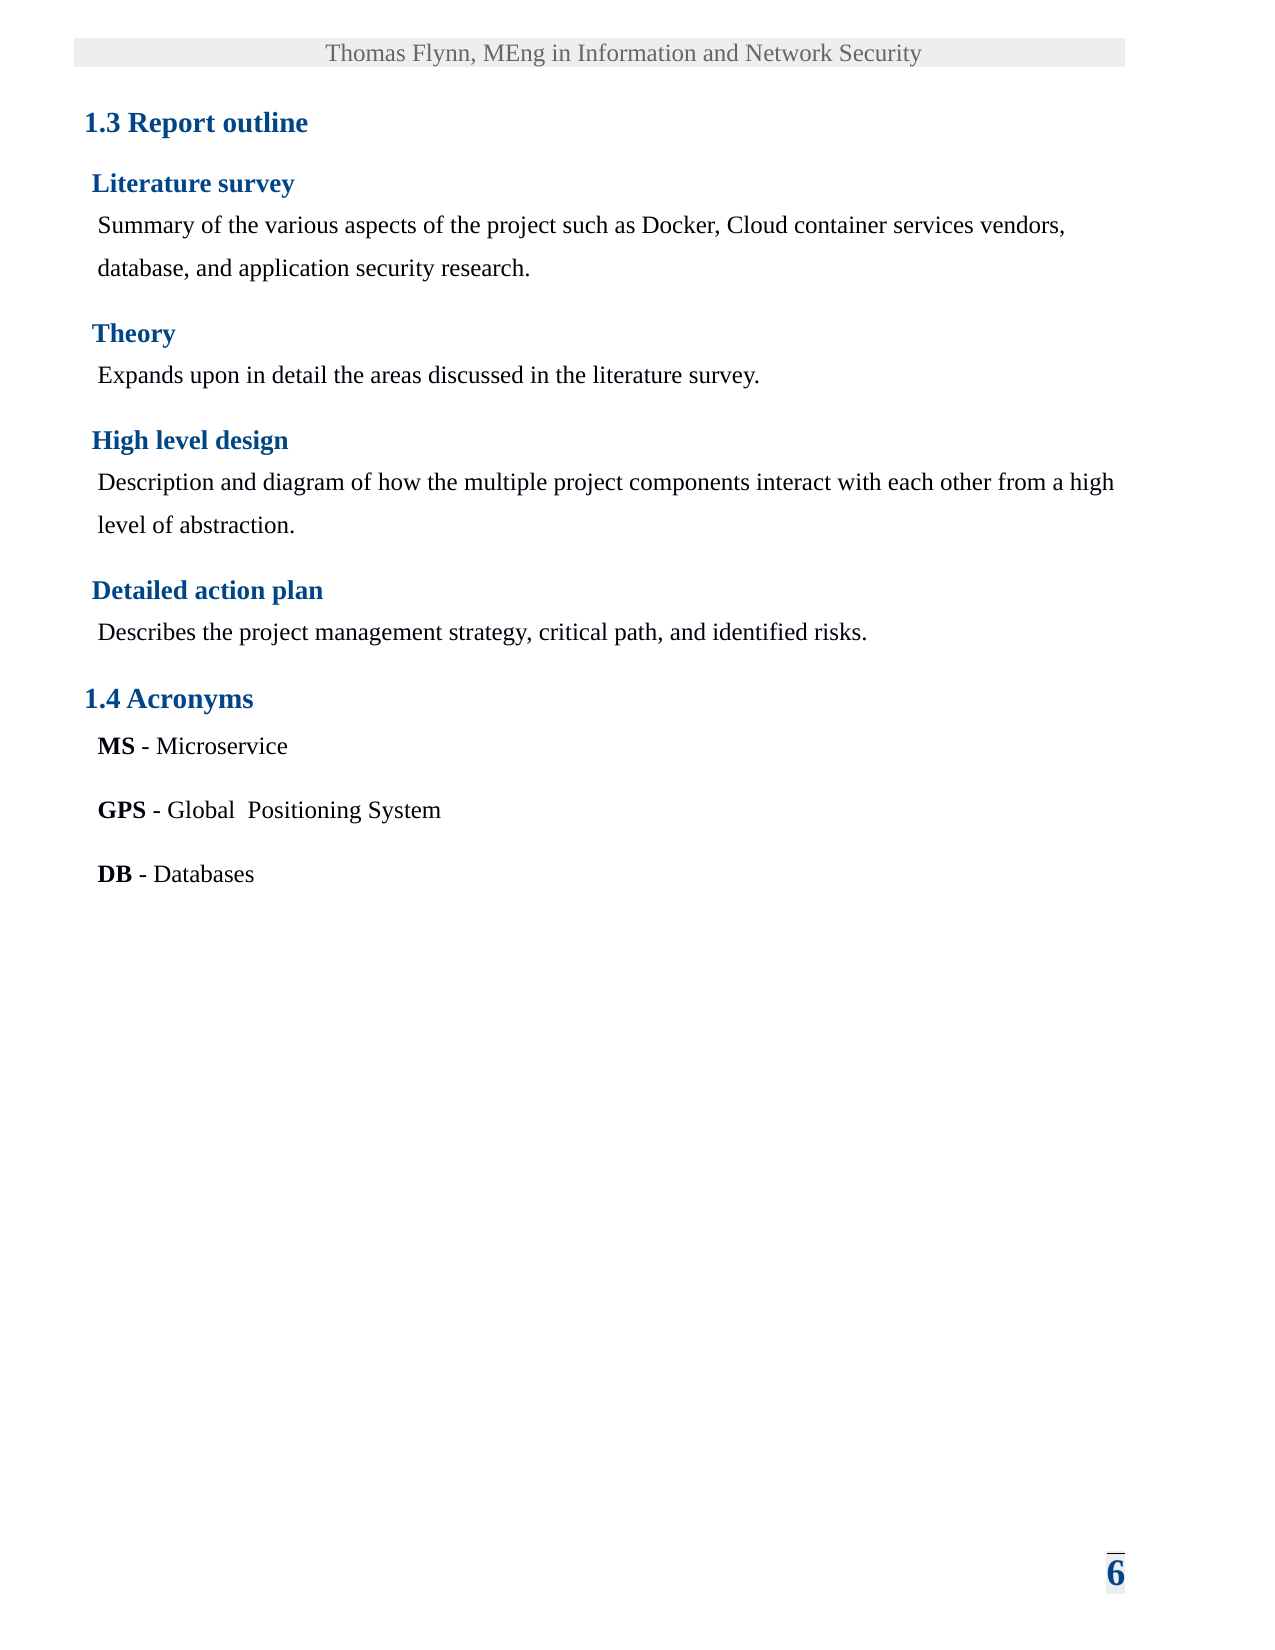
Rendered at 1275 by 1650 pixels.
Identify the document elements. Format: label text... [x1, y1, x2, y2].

subtitle High level design [92, 424, 1125, 455]
text Expands upon in detail the areas discussed in the literature survey. [97, 360, 1125, 389]
subtitle Theory [92, 317, 1125, 348]
text Describes the project management strategy, critical path, and identified risks. [97, 617, 1125, 646]
text Summary of the various aspects of the project such as Docker, Cloud container services vendors, database, and application security research. [97, 210, 1125, 282]
text Description and diagram of how the multiple project components interact with each other from a high level of abstraction. [97, 467, 1125, 539]
text DB - Databases [97, 859, 1125, 888]
text GPS - Global Positioning System [97, 795, 1125, 824]
subtitle 1.3 Report outline [81, 105, 1125, 138]
subtitle Detailed action plan [92, 574, 1125, 605]
subtitle 1.4 Acronyms [81, 681, 1125, 714]
text MS - Microservice [97, 731, 1125, 760]
subtitle Literature survey [92, 167, 1125, 198]
